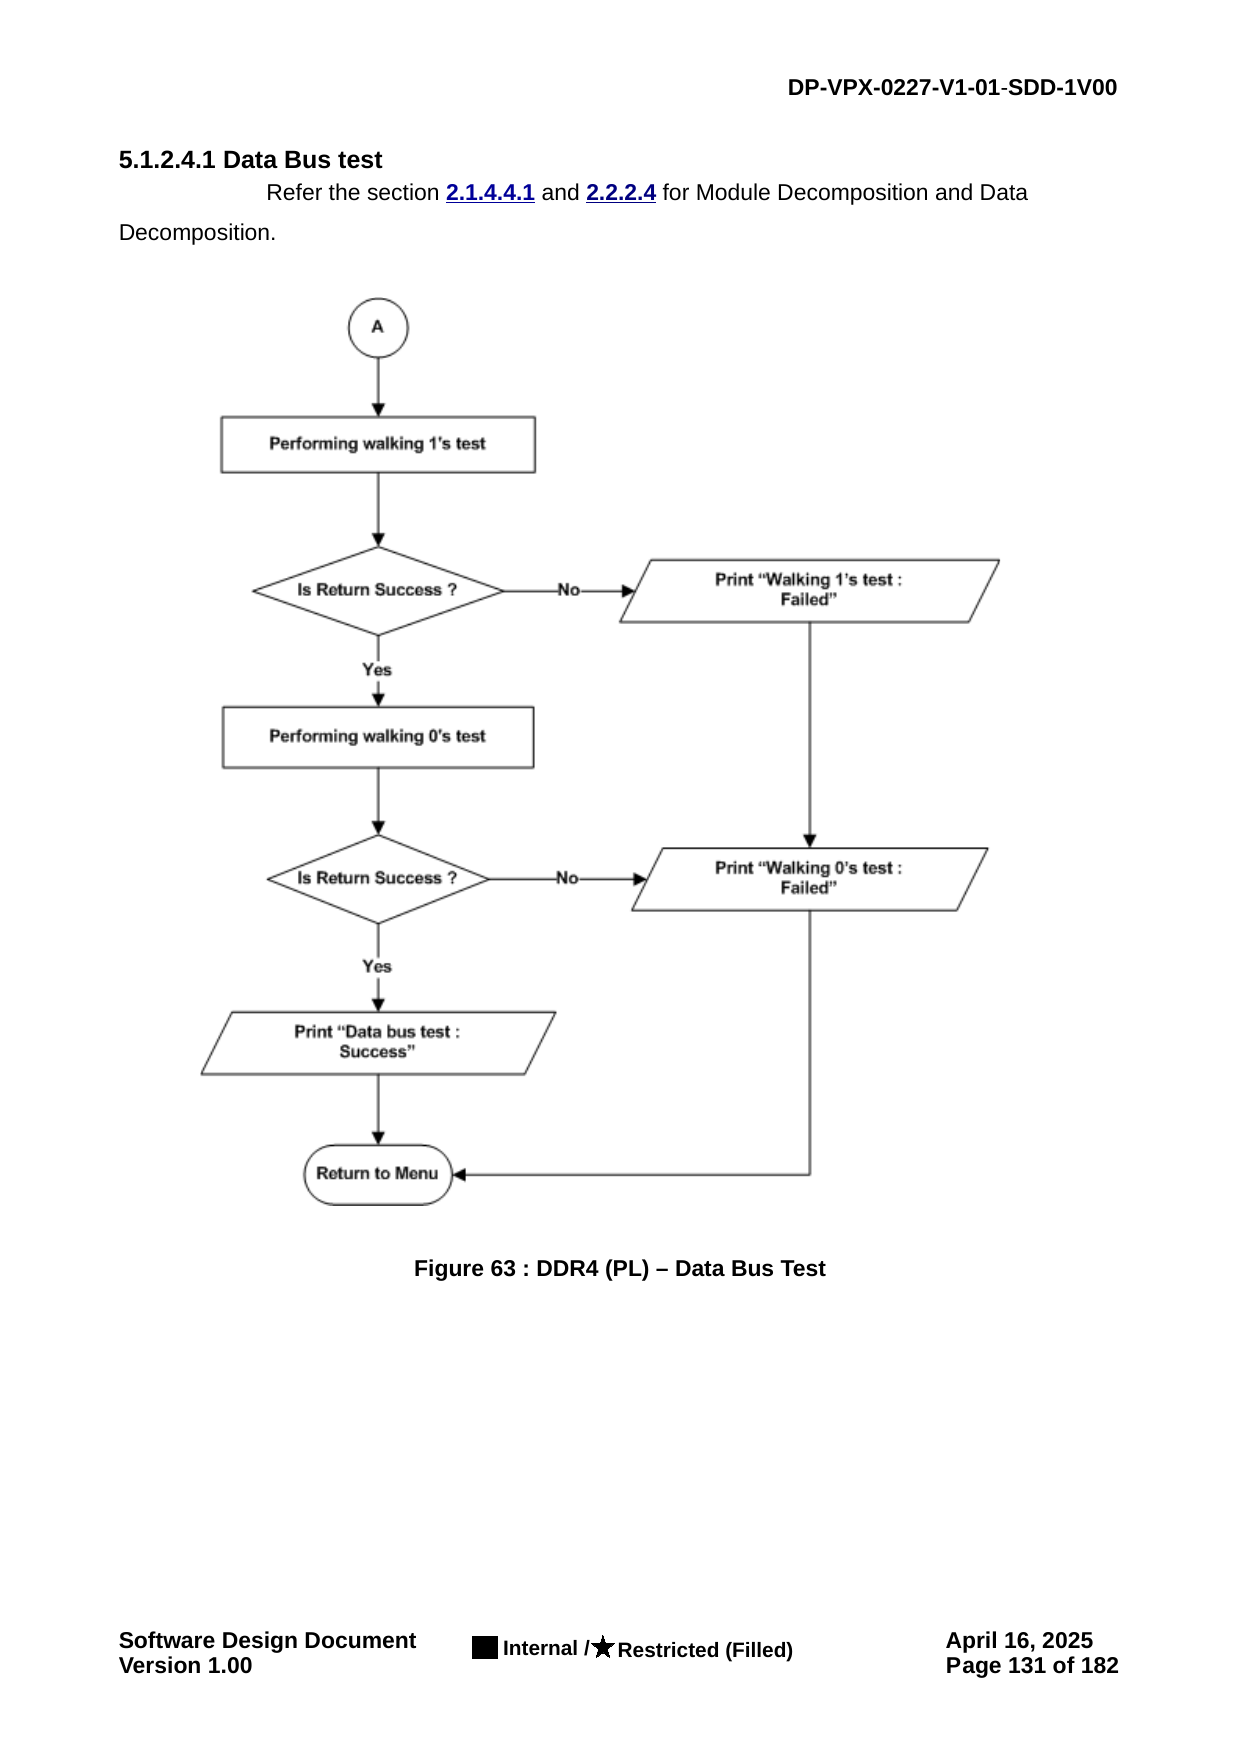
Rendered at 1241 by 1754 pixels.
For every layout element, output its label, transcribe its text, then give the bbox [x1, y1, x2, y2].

text Refer the section 2.1.4.4.1 and 2.2.2.4 for Module Decomposition and Data Decomposition. [118, 179, 1122, 245]
subtitle Data Bus test [118, 150, 1122, 173]
text Figure 63 : DDR4 (PL) – Data Bus Test [118, 1255, 1122, 1282]
picture [200, 297, 1001, 1206]
